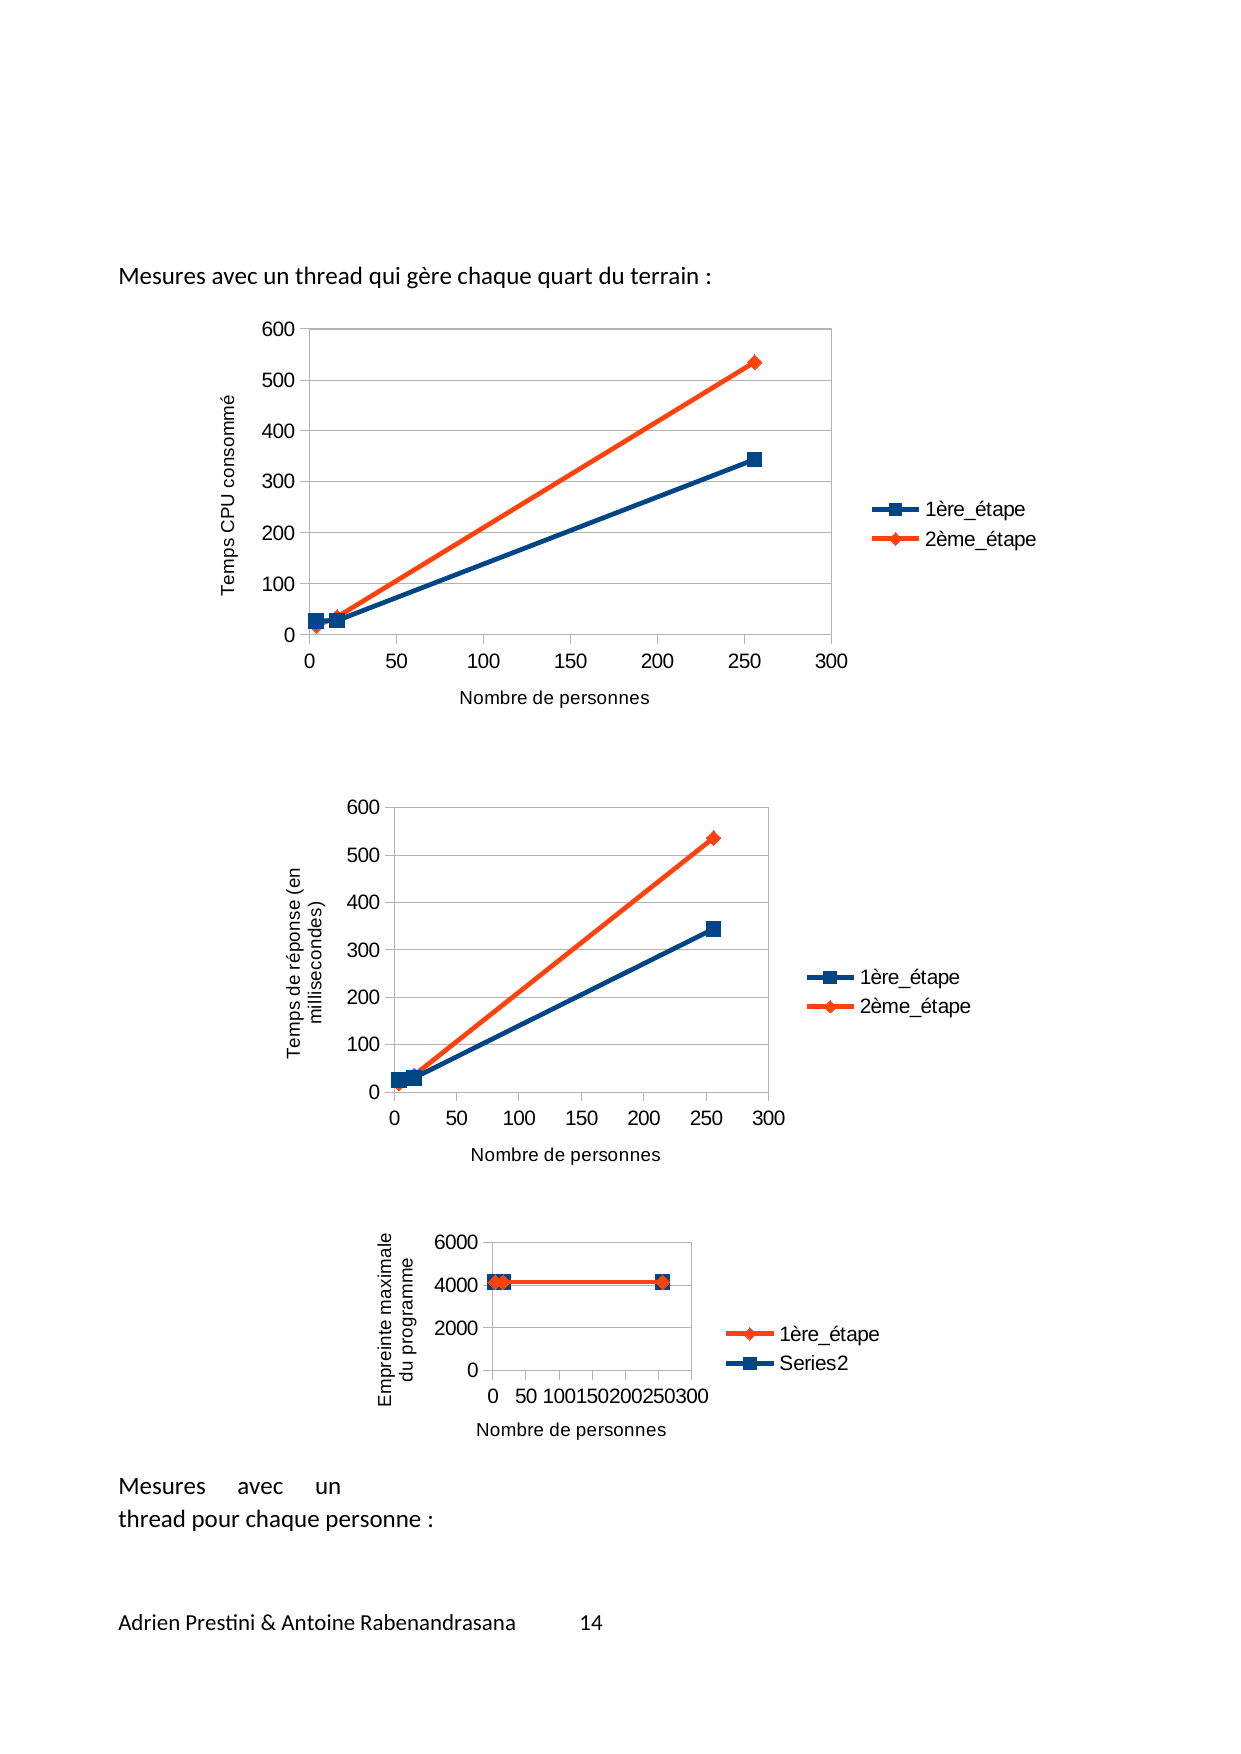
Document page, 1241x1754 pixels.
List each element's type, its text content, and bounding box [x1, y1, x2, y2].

text Mesures avec un thread pour chaque personne : [118, 1471, 1122, 1533]
text Mesures avec un thread qui gère chaque quart du terrain : [118, 260, 1122, 290]
